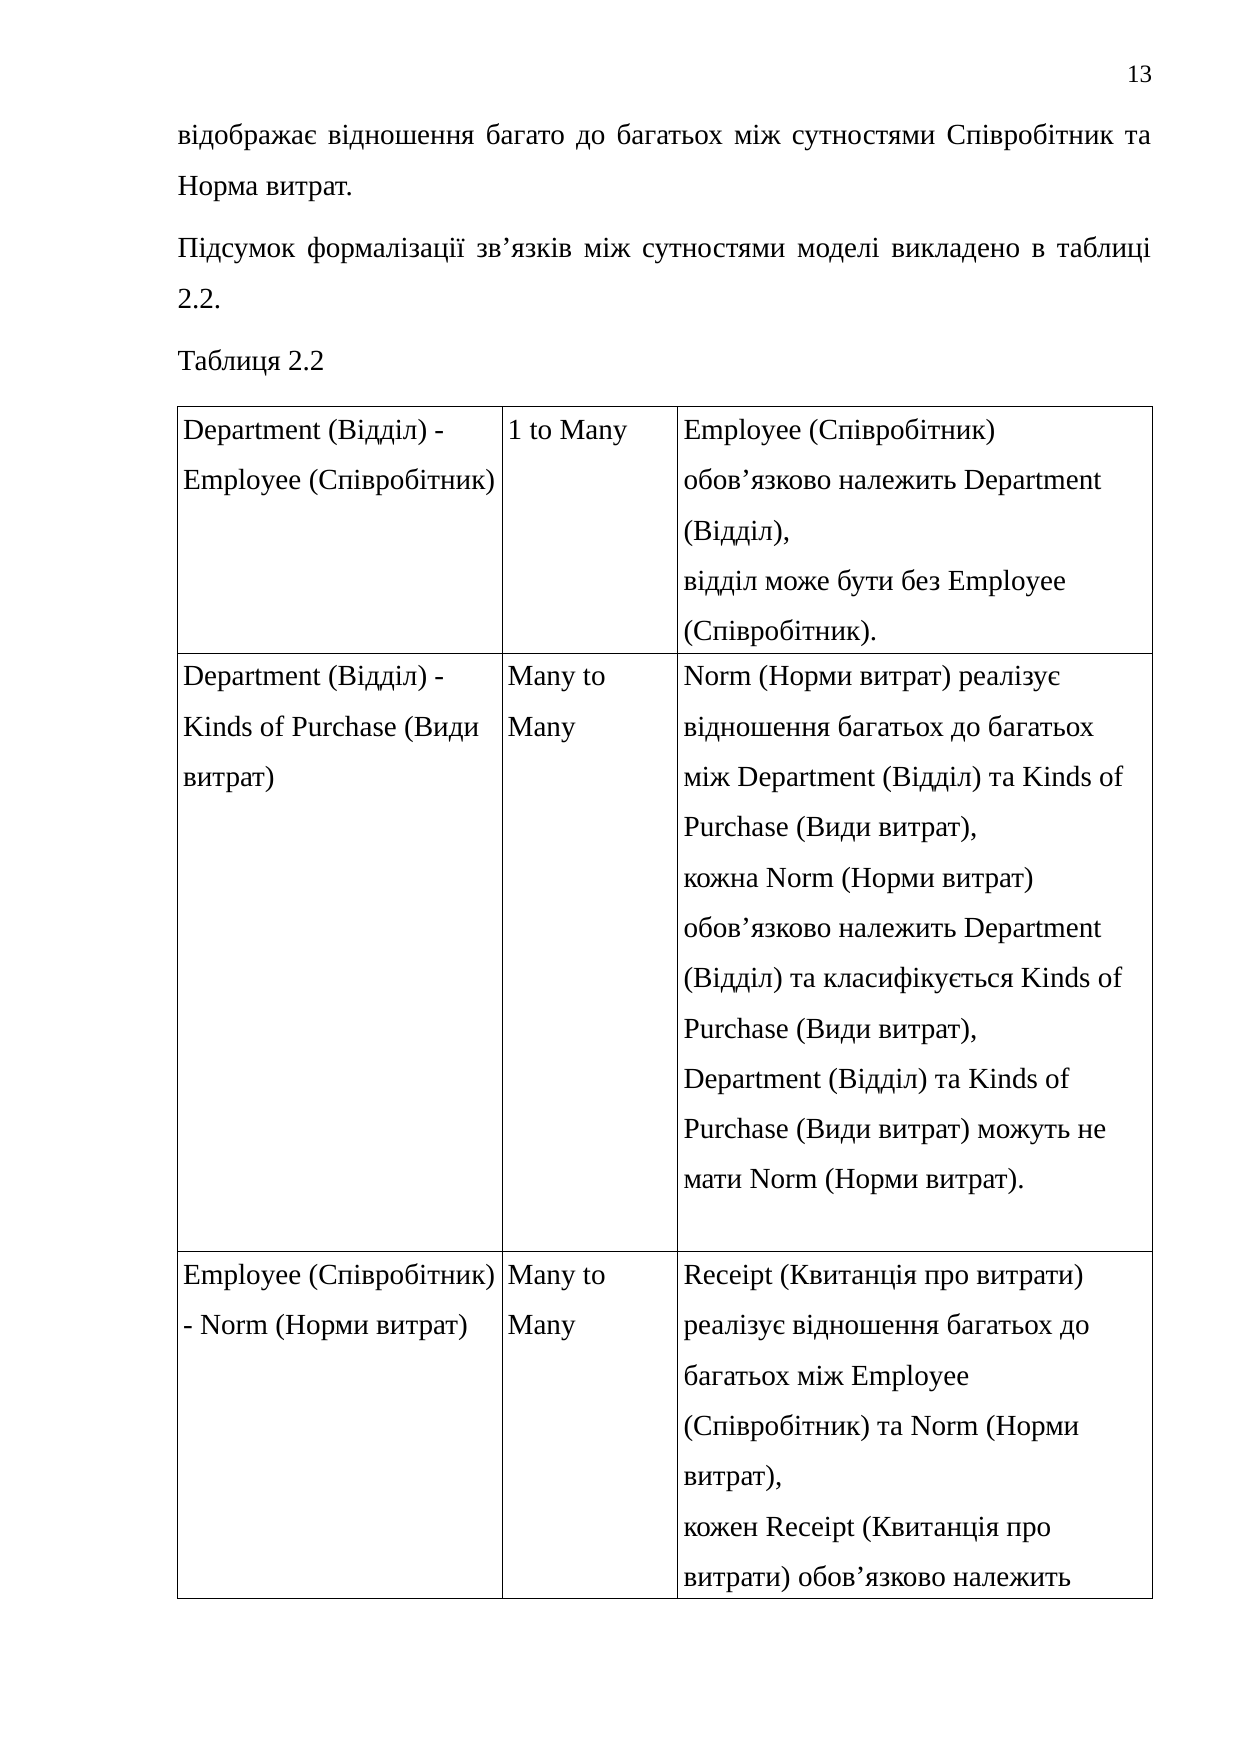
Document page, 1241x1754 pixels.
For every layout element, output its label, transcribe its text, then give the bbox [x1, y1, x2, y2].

table_cell Many to Many [503, 1252, 677, 1598]
table_cell Many to Many [503, 654, 677, 1251]
table_header Employee (Співробітник) обов’язково належить Department (Відділ), відділ може бути без Employee (Співробітник). [678, 407, 1152, 653]
text відображає відношення багато до багатьох між сутностями Співробітник та Норма витрат. [177, 117, 1152, 201]
table_header 1 to Many [503, 407, 677, 653]
text Підсумок формалізації зв’язків між сутностями моделі викладено в таблиці 2.2. [177, 230, 1152, 314]
table_cell Receipt (Квитанція про витрати) реалізує відношення багатьох до багатьох між Employee (Співробітник) та Norm (Норми витрат), кожен Receipt (Квитанція про витрати) обов’язково належить [678, 1252, 1152, 1598]
table_cell Department (Відділ) - Kinds of Purchase (Види витрат) [178, 654, 502, 1251]
text Таблиця 2.2 [177, 343, 1152, 377]
table_header Department (Відділ) - Employee (Співробітник) [178, 407, 502, 653]
table_cell Norm (Норми витрат) реалізує відношення багатьох до багатьох між Department (Відділ) та Kinds of Purchase (Види витрат), кожна Norm (Норми витрат) обов’язково належить Department (Відділ) та класифікується Kinds of Purchase (Види витрат), Department (Відділ) та Kinds of Purchase (Види витрат) можуть не мати Norm (Норми витрат). [678, 654, 1152, 1251]
table_cell Employee (Співробітник) - Norm (Норми витрат) [178, 1252, 502, 1598]
